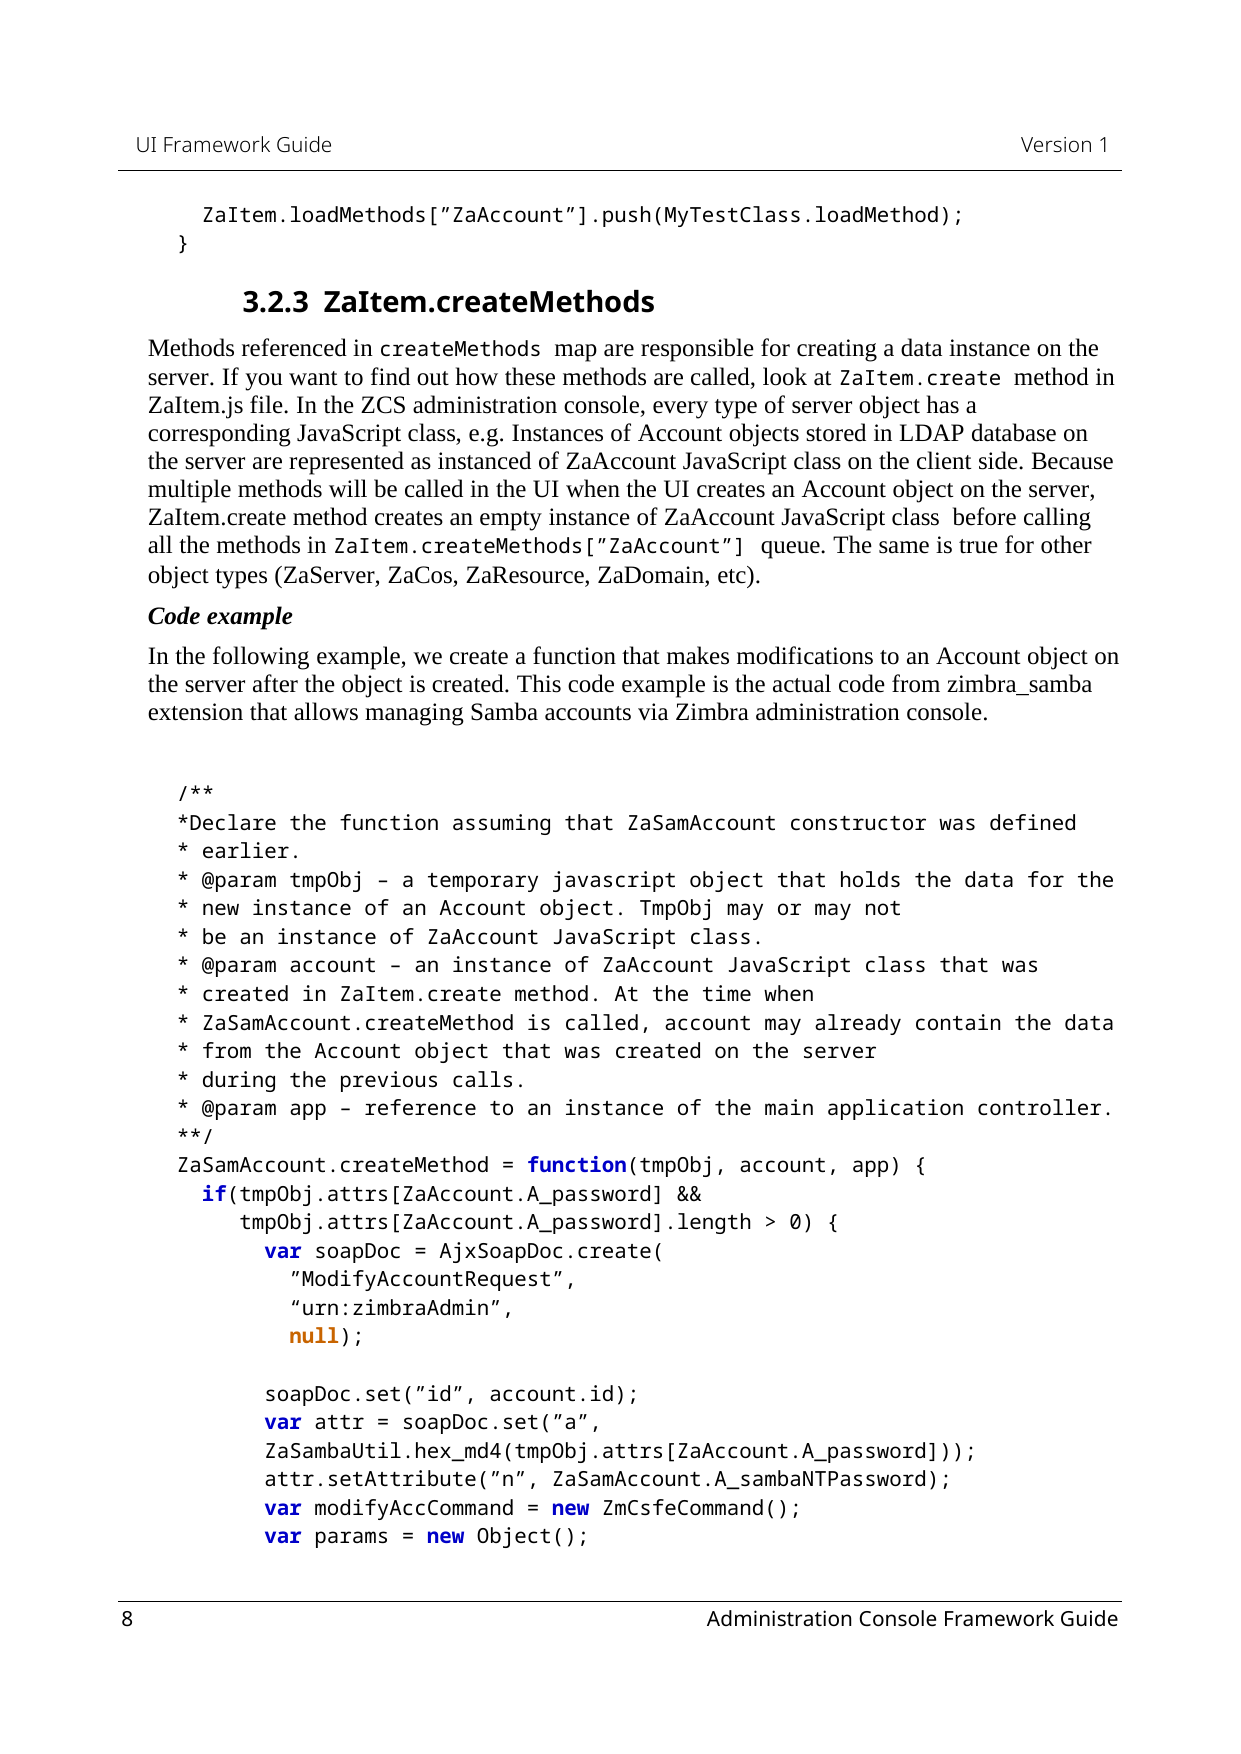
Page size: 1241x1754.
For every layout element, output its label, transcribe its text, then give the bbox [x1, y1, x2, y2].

text Methods referenced in createMethods map are responsible for creating a data instance on the server. If you want to find out how these methods are called, look at ZaItem.create method in ZaItem.js file. In the ZCS administration console, every type of server object has a corresponding JavaScript class, e.g. Instances of Account objects stored in LDAP database on the server are represented as instanced of ZaAccount JavaScript class on the client side. Because multiple methods will be called in the UI when the UI creates an Account object on the server, ZaItem.create method creates an empty instance of ZaAccount JavaScript class before calling all the methods in ZaItem.createMethods[”ZaAccount”] queue. The same is true for other object types (ZaServer, ZaCos, ZaResource, ZaDomain, etc). [148, 334, 1122, 589]
text soapDoc.set(”id”, account.id); [177, 1378, 1122, 1407]
text * ZaSamAccount.createMethod is called, account may already contain the data [177, 1007, 1122, 1036]
text null); [177, 1321, 1122, 1350]
subtitle ZaItem.createMethods [242, 282, 1122, 321]
text * @param app – reference to an instance of the main application controller. [177, 1093, 1122, 1122]
text /** [177, 779, 1122, 808]
text * during the previous calls. [177, 1064, 1122, 1093]
text * from the Account object that was created on the server [177, 1036, 1122, 1064]
text ZaItem.loadMethods[”ZaAccount”].push(MyTestClass.loadMethod); [177, 200, 1122, 228]
text In the following example, we create a function that makes modifications to an Account object on the server after the object is created. This code example is the actual code from zimbra_samba extension that allows managing Samba accounts via Zimbra administration console. [148, 642, 1122, 726]
text } [177, 228, 1122, 257]
text *Declare the function assuming that ZaSamAccount constructor was defined [177, 808, 1122, 836]
text * be an instance of ZaAccount JavaScript class. [177, 922, 1122, 950]
text * earlier. [177, 836, 1122, 865]
text * created in ZaItem.create method. At the time when [177, 979, 1122, 1007]
text ZaSambaUtil.hex_md4(tmpObj.attrs[ZaAccount.A_password])); [177, 1436, 1122, 1464]
text * @param account – an instance of ZaAccount JavaScript class that was [177, 950, 1122, 979]
text **/ [177, 1122, 1122, 1150]
text var soapDoc = AjxSoapDoc.create( [177, 1236, 1122, 1264]
text ”ModifyAccountRequest”, [177, 1264, 1122, 1293]
text Code example [148, 602, 1122, 629]
text var attr = soapDoc.set(”a”, [177, 1407, 1122, 1436]
text ZaSamAccount.createMethod = function(tmpObj, account, app) { [177, 1150, 1122, 1179]
text tmpObj.attrs[ZaAccount.A_password].length > 0) { [177, 1207, 1122, 1236]
text * @param tmpObj – a temporary javascript object that holds the data for the [177, 865, 1122, 893]
text var params = new Object(); [177, 1521, 1122, 1550]
text attr.setAttribute(”n”, ZaSamAccount.A_sambaNTPassword); [177, 1464, 1122, 1493]
text * new instance of an Account object. TmpObj may or may not [177, 893, 1122, 922]
text var modifyAccCommand = new ZmCsfeCommand(); [177, 1493, 1122, 1521]
text “urn:zimbraAdmin”, [177, 1293, 1122, 1321]
text if(tmpObj.attrs[ZaAccount.A_password] && [177, 1179, 1122, 1207]
